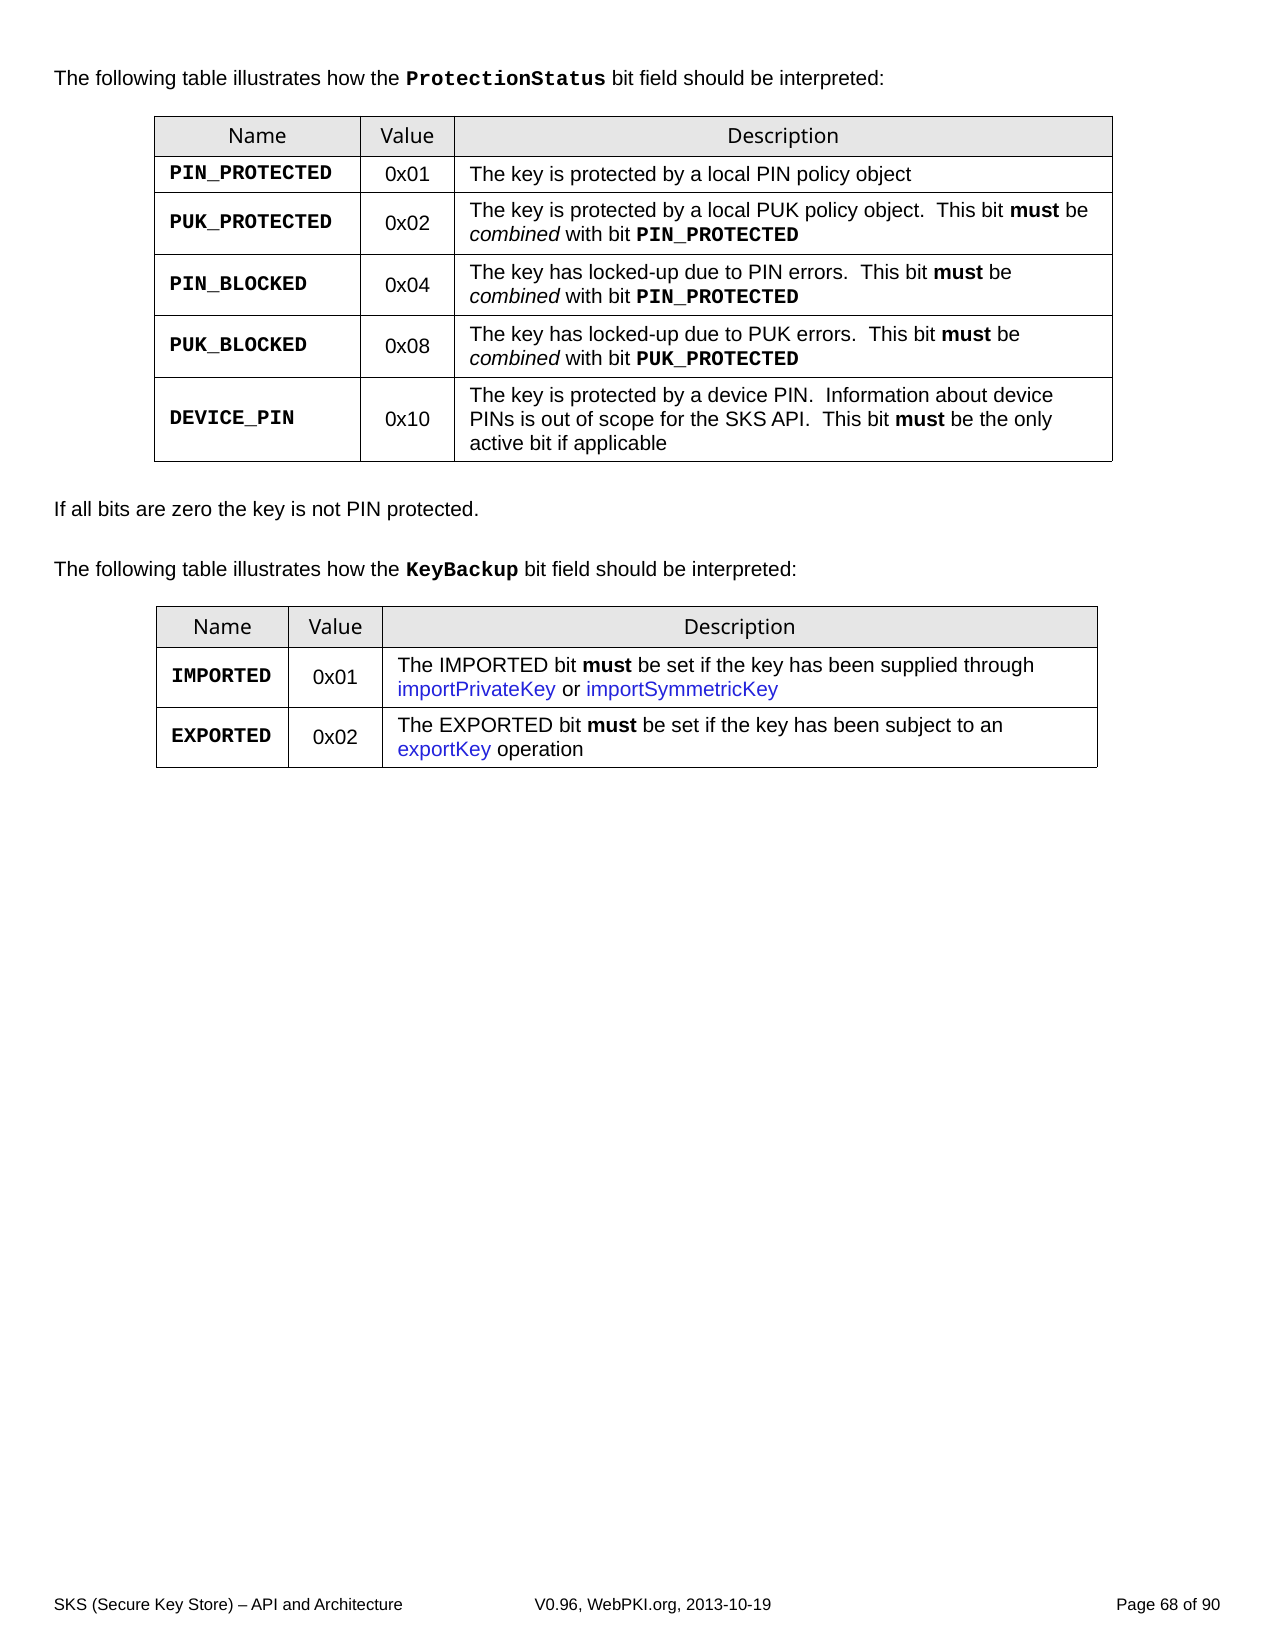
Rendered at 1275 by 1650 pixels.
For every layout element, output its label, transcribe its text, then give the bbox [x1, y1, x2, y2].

table_cell DEVICE_PIN [155, 378, 360, 461]
table_cell 0x01 [289, 648, 382, 707]
table_cell EXPORTED [157, 708, 288, 767]
table_cell The key is protected by a device PIN. Information about device PINs is out of scope for the SKS API. This bit must be the only active bit if applicable [455, 378, 1112, 461]
table_cell 0x08 [361, 316, 454, 377]
table_header Value [289, 607, 382, 647]
table_cell IMPORTED [157, 648, 288, 707]
table_cell 0x04 [361, 255, 454, 315]
table_header Description [455, 117, 1112, 156]
table_cell 0x10 [361, 378, 454, 461]
table_cell PIN_BLOCKED [155, 255, 360, 315]
table_cell 0x02 [289, 708, 382, 767]
table_cell 0x02 [361, 193, 454, 254]
text The following table illustrates how the ProtectionStatus bit field should be interpreted: [54, 66, 1221, 116]
text If all bits are zero the key is not PIN protected. [54, 497, 1221, 521]
table_header Description [383, 607, 1097, 647]
table_cell The key is protected by a local PUK policy object. This bit must be combined with bit PIN_PROTECTED [455, 193, 1112, 254]
table_header Name [157, 607, 288, 647]
table_cell The key is protected by a local PIN policy object [455, 157, 1112, 192]
text The following table illustrates how the KeyBackup bit field should be interpreted: [54, 533, 1221, 606]
table_cell PUK_PROTECTED [155, 193, 360, 254]
table_cell The key has locked-up due to PUK errors. This bit must be combined with bit PUK_PROTECTED [455, 316, 1112, 377]
table_cell The EXPORTED bit must be set if the key has been subject to an exportKey operation [383, 708, 1097, 767]
table_cell The IMPORTED bit must be set if the key has been supplied through importPrivateKey or importSymmetricKey [383, 648, 1097, 707]
table_cell The key has locked-up due to PIN errors. This bit must be combined with bit PIN_PROTECTED [455, 255, 1112, 315]
table_cell PUK_BLOCKED [155, 316, 360, 377]
table_cell 0x01 [361, 157, 454, 192]
table_header Value [361, 117, 454, 156]
table_header Name [155, 117, 360, 156]
table_cell PIN_PROTECTED [155, 157, 360, 192]
